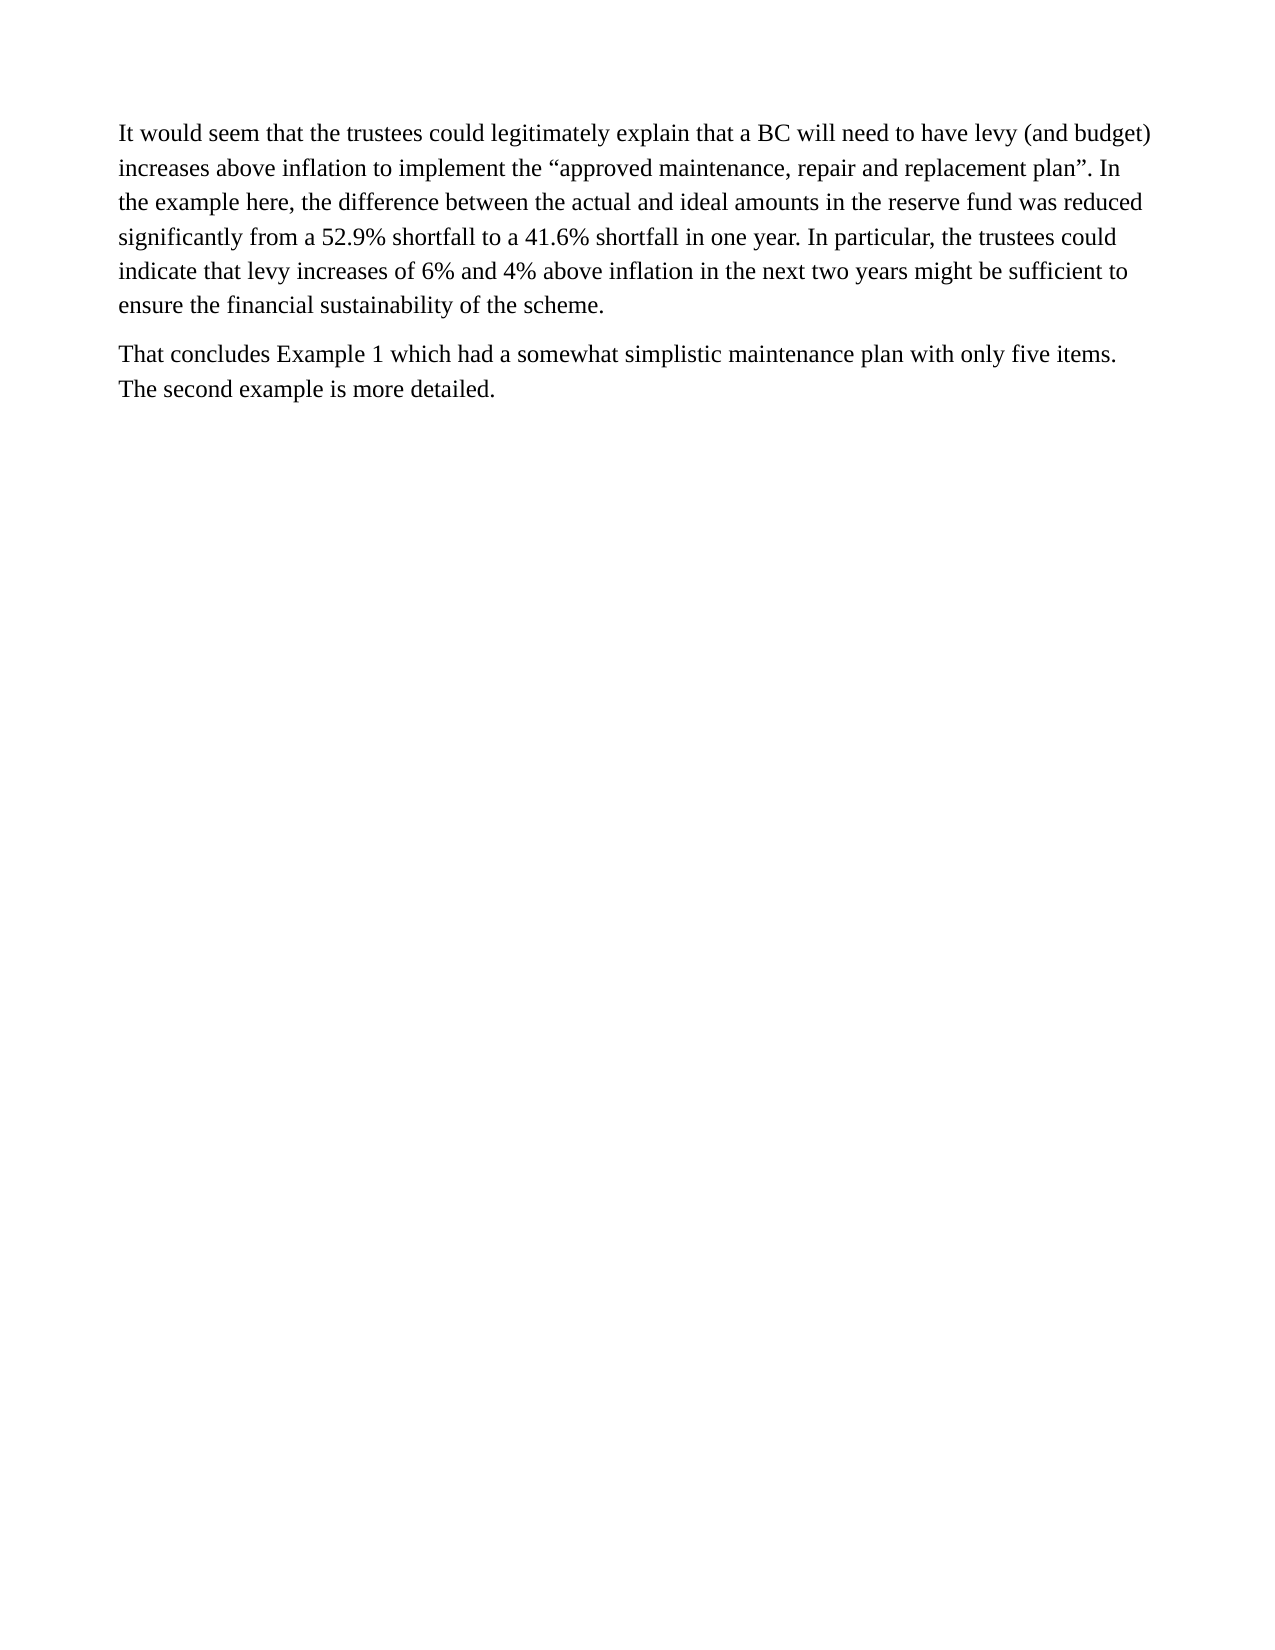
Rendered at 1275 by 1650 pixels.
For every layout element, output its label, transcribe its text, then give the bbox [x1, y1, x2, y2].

text It would seem that the trustees could legitimately explain that a BC will need to have levy (and budget) increases above inflation to implement the “approved maintenance, repair and replacement plan”. In the example here, the difference between the actual and ideal amounts in the reserve fund was reduced significantly from a 52.9% shortfall to a 41.6% shortfall in one year. In particular, the trustees could indicate that levy increases of 6% and 4% above inflation in the next two years might be sufficient to ensure the financial sustainability of the scheme. [118, 118, 1157, 319]
text That concludes Example 1 which had a somewhat simplistic maintenance plan with only five items. The second example is more detailed. [118, 339, 1157, 403]
